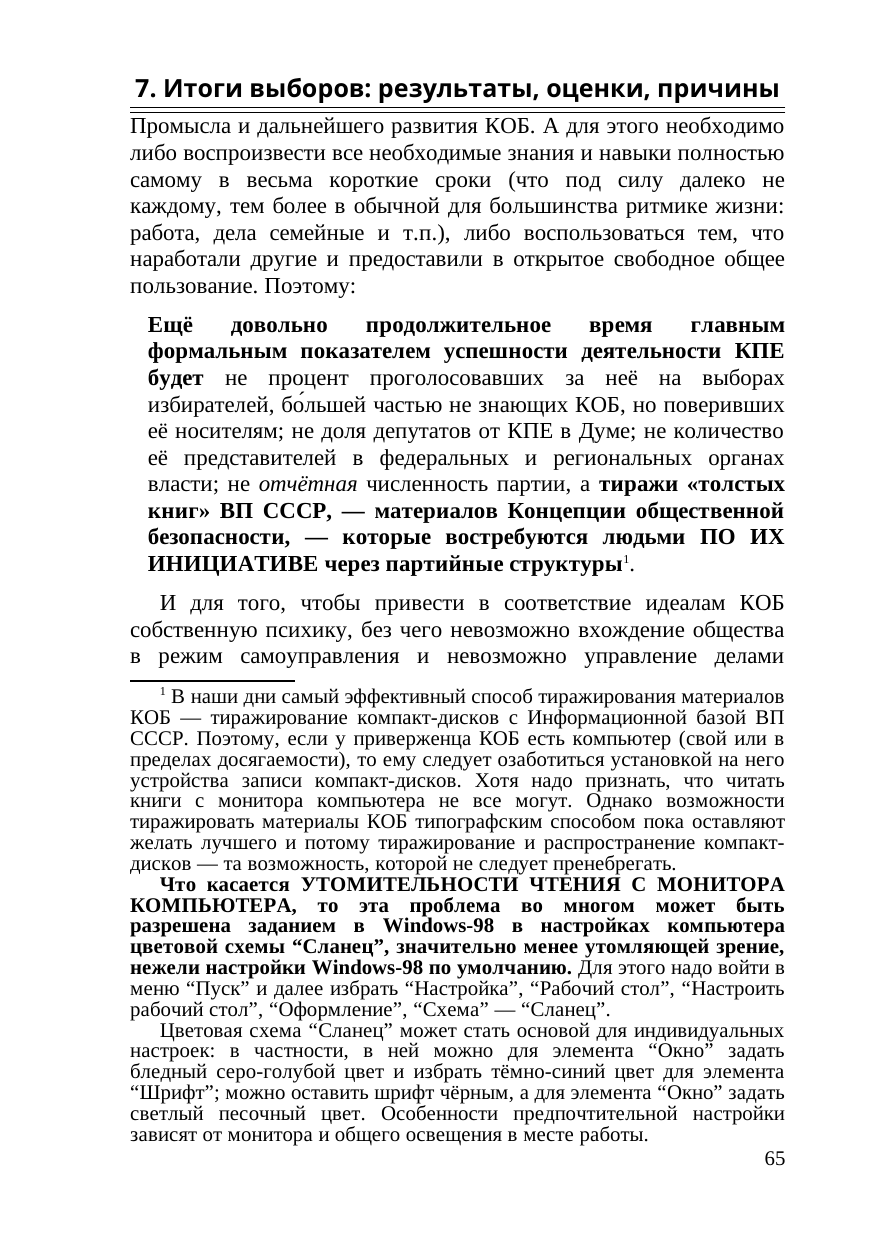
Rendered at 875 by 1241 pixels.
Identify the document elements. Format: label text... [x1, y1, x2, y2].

text Ещё довольно продолжительное время главным формальным показателем успешности деятельности КПЕ будет не процент проголосовавших за неё на выборах избирателей, бо́льшей частью не знающих КОБ, но поверивших её носителям; не доля депутатов от КПЕ в Думе; не количество её представителей в федеральных и региональных органах власти; не отчётная численность партии, а тиражи «толстых книг» ВП СССР, — материалов Концепции общественной безопасности, — которые востребуются людьми ПО ИХ ИНИЦИАТИВЕ через партийные структуры. [148, 311, 785, 576]
text В наши дни самый эффективный способ тиражирования материалов КОБ — тиражирование компакт-дисков с Информационной базой ВП СССР. Поэтому, если у приверженца КОБ есть компьютер (свой или в пределах досягаемости), то ему следует озаботиться установкой на него устройства записи компакт-дисков. Хотя надо признать, что читать книги с монитора компьютера не все могут. Однако возможности тиражировать материалы КОБ типографским способом пока оставляют желать лучшего и потому тиражирование и распространение компакт-дисков — та возможность, которой не следует пренебрегать. [130, 687, 785, 874]
text Промысла и дальнейшего развития КОБ. А для этого необходимо либо воспроизвести все необходимые знания и навыки полностью самому в весьма короткие сроки (что под силу далеко не каждому, тем более в обычной для большинства ритмике жизни: работа, дела семейные и т.п.), либо воспользоваться тем, что наработали другие и предоставили в открытое свободное общее пользование. Поэтому: [130, 113, 785, 298]
text Цветовая схема “Сланец” может стать основой для индивидуальных настроек: в частности, в ней можно для элемента “Окно” задать бледный серо-голубой цвет и избрать тёмно-синий цвет для элемента “Шрифт”; можно оставить шрифт чёрным, а для элемента “Окно” задать светлый песочный цвет. Особенности предпочтительной настройки зависят от монитора и общего освещения в месте работы. [130, 1020, 785, 1145]
text И для того, чтобы привести в соответствие идеалам КОБ собственную психику, без чего невозможно вхождение общества в режим самоуправления и невозможно управление делами [130, 589, 785, 668]
text Что касается УТОМИТЕЛЬНОСТИ ЧТЕНИЯ С МОНИТОРА КОМПЬЮТЕРА, то эта проблема во многом может быть разрешена заданием в Windows-98 в настройках компьютера цветовой схемы “Сланец”, значительно менее утомляющей зрение, нежели настройки Windows-98 по умолчанию. Для этого надо войти в меню “Пуск” и далее избрать “Настройка”, “Рабочий стол”, “Настроить рабочий стол”, “Оформление”, “Схема” — “Сланец”. [130, 874, 785, 1020]
